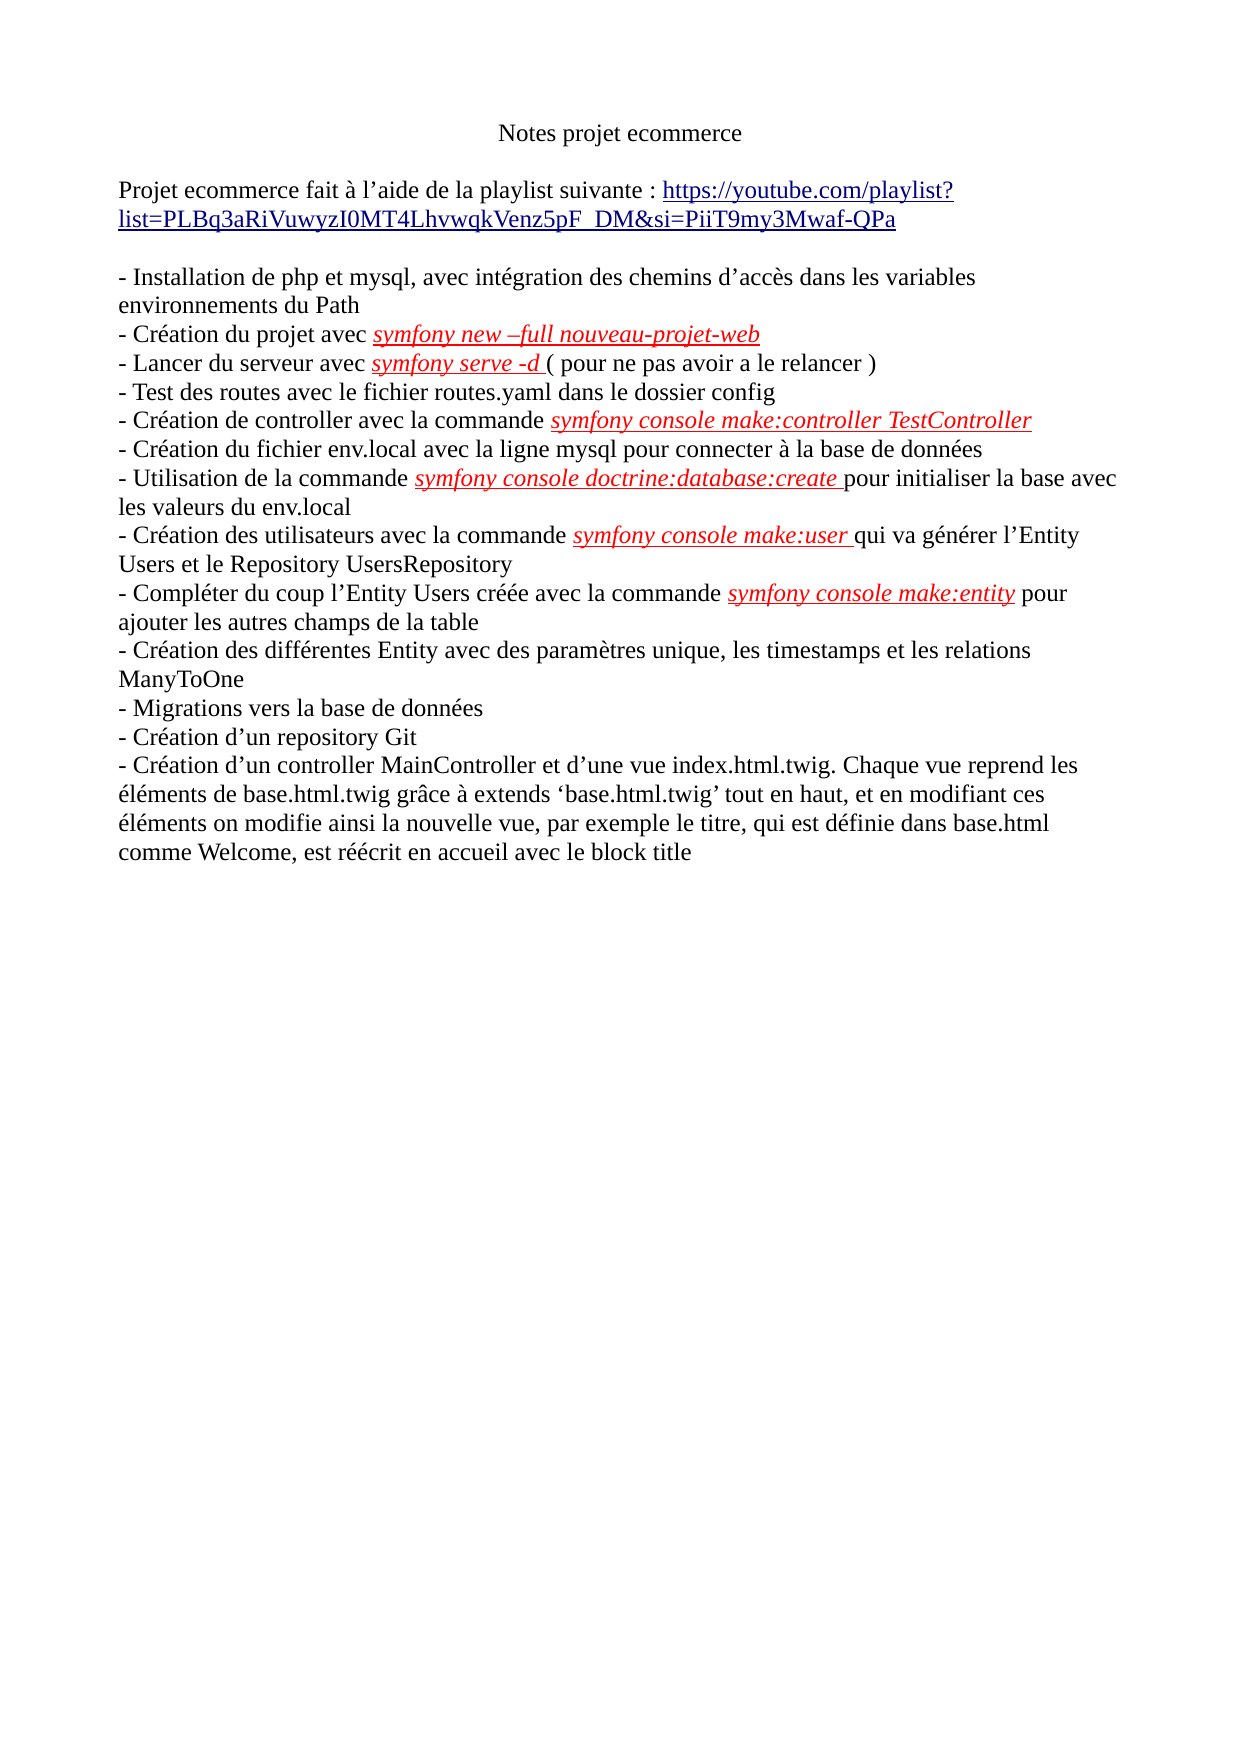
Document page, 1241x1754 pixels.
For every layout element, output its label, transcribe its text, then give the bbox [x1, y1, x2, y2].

text Notes projet ecommerce [118, 118, 1122, 147]
text - Lancer du serveur avec symfony serve -d ( pour ne pas avoir a le relancer ) [118, 348, 1122, 377]
text - Utilisation de la commande symfony console doctrine:database:create pour initialiser la base avec les valeurs du env.local [118, 463, 1122, 521]
text - Création de controller avec la commande symfony console make:controller TestController [118, 406, 1122, 434]
text Projet ecommerce fait à l’aide de la playlist suivante : https://youtube.com/playlist?list=PLBq3aRiVuwyzI0MT4LhvwqkVenz5pF_DM&si=PiiT9my3Mwaf-QPa [118, 176, 1122, 233]
text - Création des utilisateurs avec la commande symfony console make:user qui va générer l’Entity Users et le Repository UsersRepository [118, 521, 1122, 578]
text - Création d’un repository Git [118, 722, 1122, 751]
text - Test des routes avec le fichier routes.yaml dans le dossier config [118, 377, 1122, 406]
text - Création d’un controller MainController et d’une vue index.html.twig. Chaque vue reprend les éléments de base.html.twig grâce à extends ‘base.html.twig’ tout en haut, et en modifiant ces éléments on modifie ainsi la nouvelle vue, par exemple le titre, qui est définie dans base.html comme Welcome, est réécrit en accueil avec le block title [118, 751, 1122, 866]
text - Création du projet avec symfony new –full nouveau-projet-web [118, 319, 1122, 348]
text - Migrations vers la base de données [118, 693, 1122, 722]
text - Création du fichier env.local avec la ligne mysql pour connecter à la base de données [118, 434, 1122, 463]
text - Compléter du coup l’Entity Users créée avec la commande symfony console make:entity pour ajouter les autres champs de la table [118, 578, 1122, 636]
text - Installation de php et mysql, avec intégration des chemins d’accès dans les variables environnements du Path [118, 262, 1122, 319]
text - Création des différentes Entity avec des paramètres unique, les timestamps et les relations ManyToOne [118, 636, 1122, 693]
